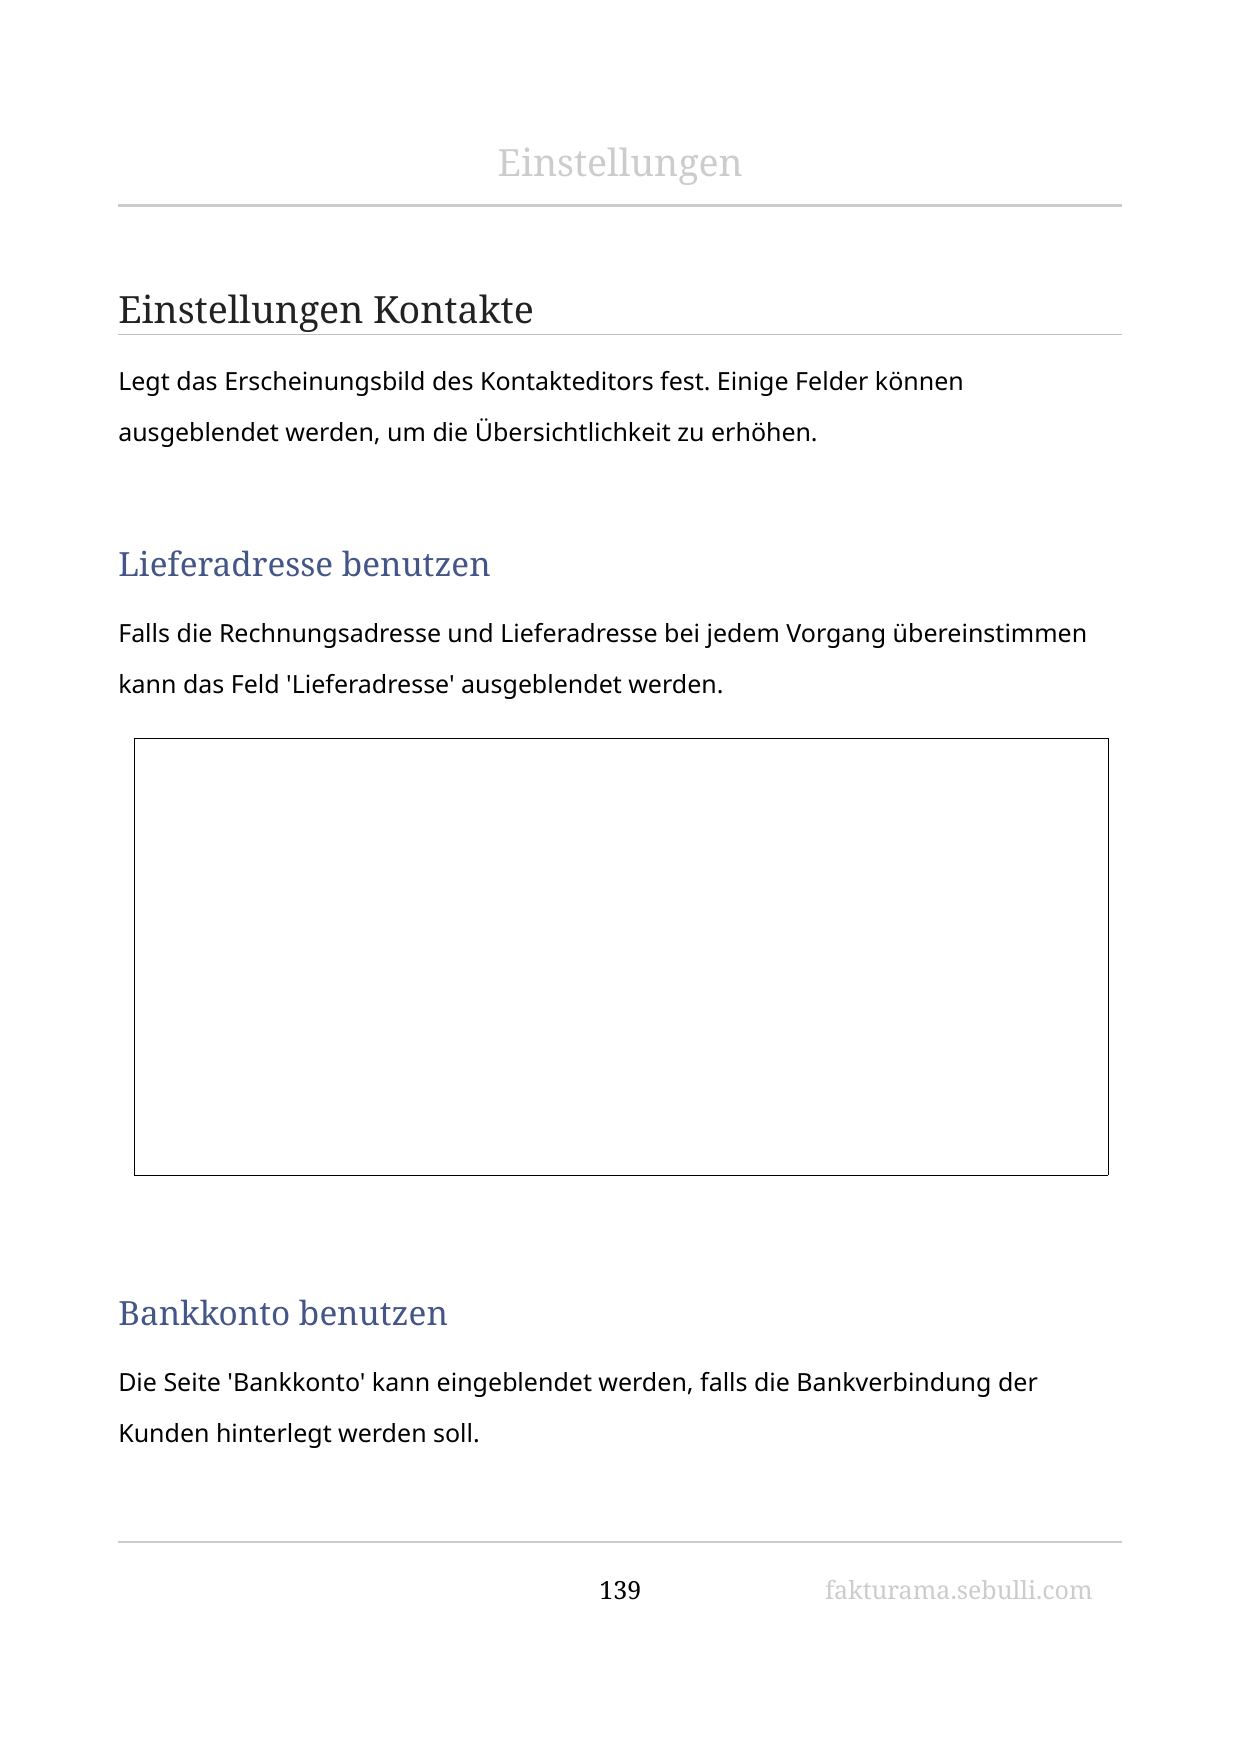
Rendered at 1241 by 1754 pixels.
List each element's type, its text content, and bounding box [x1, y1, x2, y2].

subtitle Lieferadresse benutzen [118, 541, 1122, 586]
text Legt das Erscheinungsbild des Kontakteditors fest. Einige Felder können ausgeblendet werden, um die Übersichtlichkeit zu erhöhen. [118, 364, 1122, 449]
text Falls die Rechnungsadresse und Lieferadresse bei jedem Vorgang übereinstimmen kann das Feld 'Lieferadresse' ausgeblendet werden. [118, 616, 1122, 701]
subtitle Einstellungen Kontakte [118, 283, 1122, 334]
subtitle Bankkonto benutzen [118, 1290, 1122, 1335]
text Die Seite 'Bankkonto' kann eingeblendet werden, falls die Bankverbindung der Kunden hinterlegt werden soll. [118, 1364, 1122, 1450]
